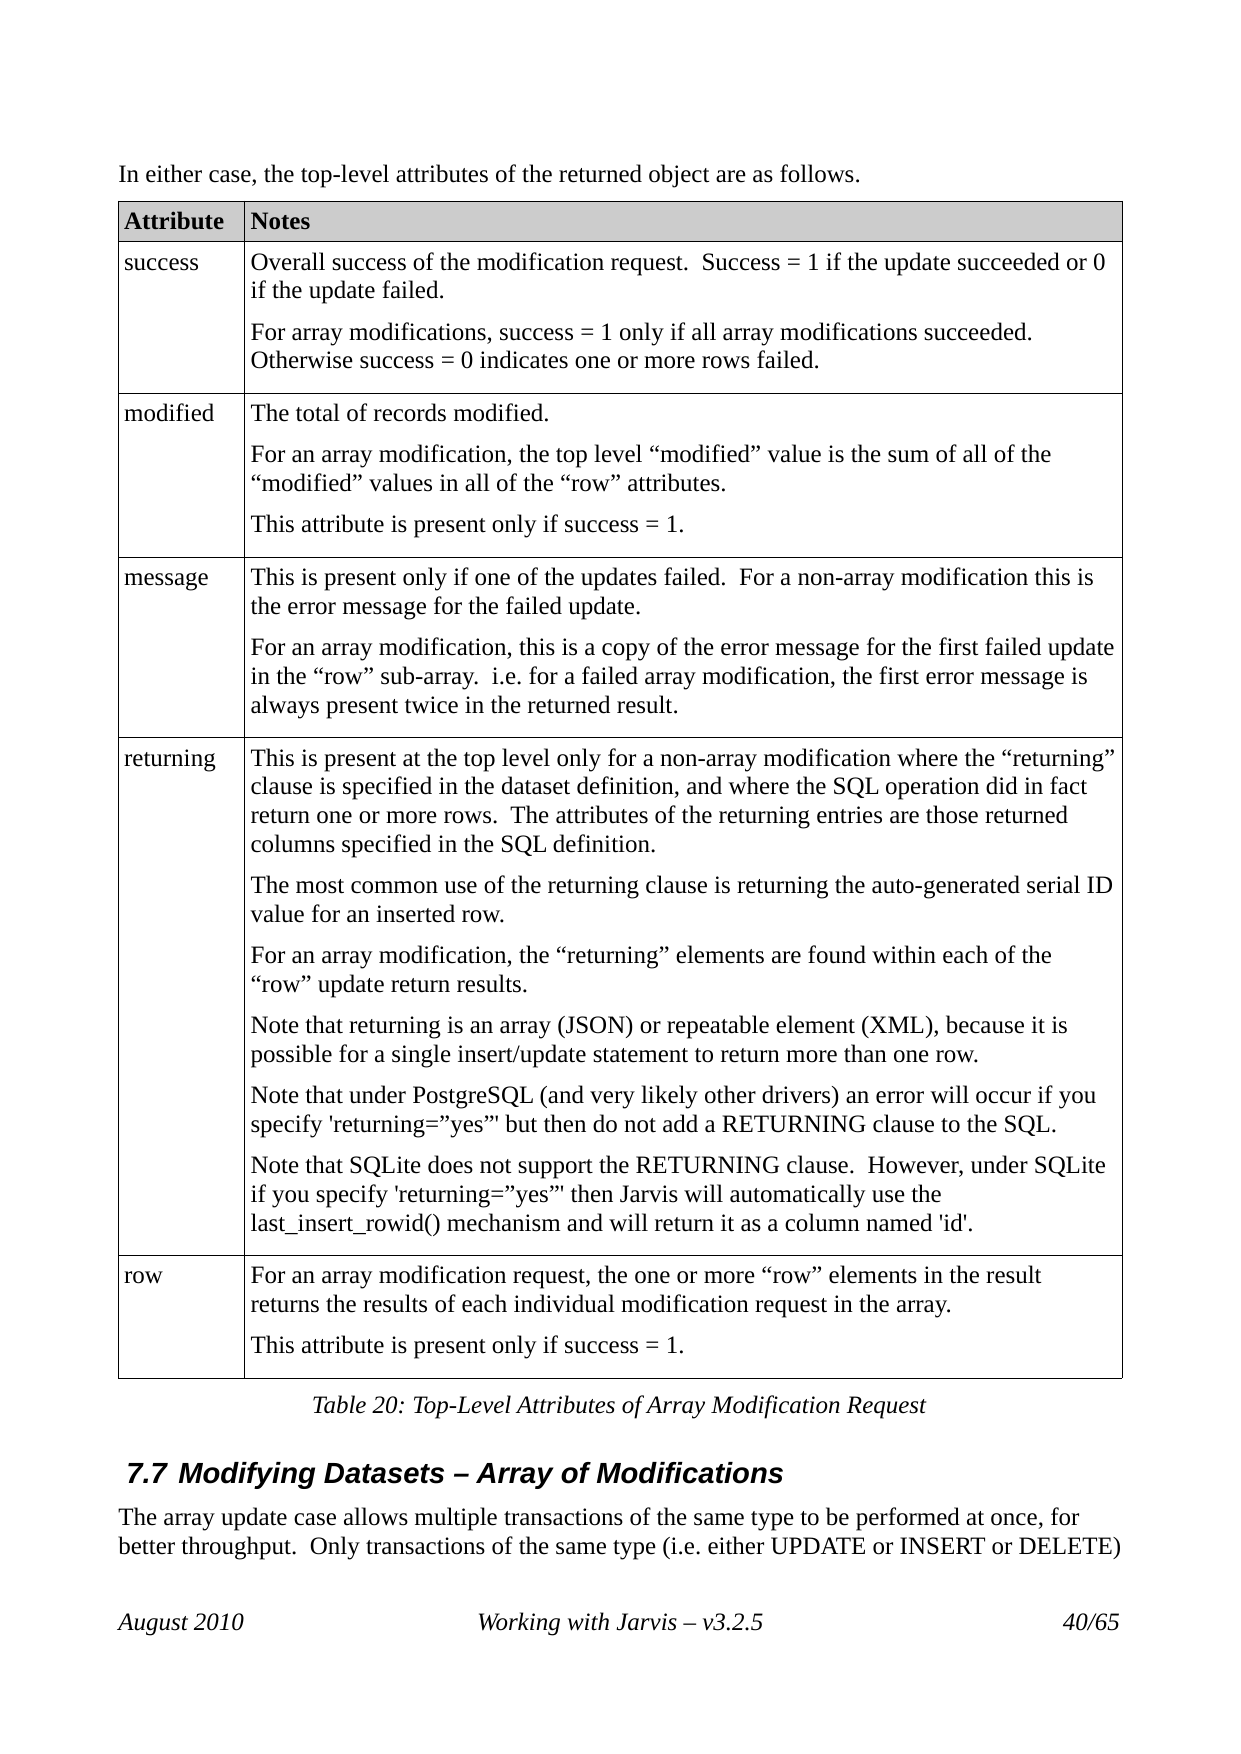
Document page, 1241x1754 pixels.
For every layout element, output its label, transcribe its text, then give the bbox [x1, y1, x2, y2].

table_cell modified [119, 394, 244, 557]
table_cell success [119, 242, 244, 392]
table_cell This is present at the top level only for a non-array modification where the “returning” clause is specified in the dataset definition, and where the SQL operation did in fact return one or more rows. The attributes of the returning entries are those returned columns specified in the SQL definition. The most common use of the returning clause is returning the auto-generated serial ID value for an inserted row. For an array modification, the “returning” elements are found within each of the “row” update return results. Note that returning is an array (JSON) or repeatable element (XML), because it is possible for a single insert/update statement to return more than one row. Note that under PostgreSQL (and very likely other drivers) an error will occur if you specify 'returning=”yes”' but then do not add a RETURNING clause to the SQL. Note that SQLite does not support the RETURNING clause. However, under SQLite if you specify 'returning=”yes”' then Jarvis will automatically use the last_insert_rowid() mechanism and will return it as a column named 'id'. [245, 738, 1122, 1255]
table_header Notes [245, 202, 1122, 241]
table_cell message [119, 558, 244, 737]
table_cell The total of records modified. For an array modification, the top level “modified” value is the sum of all of the “modified” values in all of the “row” attributes. This attribute is present only if success = 1. [245, 394, 1122, 557]
text Table 20: Top-Level Attributes of Array Modification Request [118, 1390, 1122, 1419]
table_cell row [119, 1256, 244, 1377]
table_cell returning [119, 738, 244, 1255]
table_cell This is present only if one of the updates failed. For a non-array modification this is the error message for the failed update. For an array modification, this is a copy of the error message for the first failed update in the “row” sub-array. i.e. for a failed array modification, the first error message is always present twice in the returned result. [245, 558, 1122, 737]
text In either case, the top-level attributes of the returned object are as follows. [118, 159, 1122, 188]
table_cell Overall success of the modification request. Success = 1 if the update succeeded or 0 if the update failed. For array modifications, success = 1 only if all array modifications succeeded. Otherwise success = 0 indicates one or more rows failed. [245, 242, 1122, 392]
text The array update case allows multiple transactions of the same type to be performed at once, for better throughput. Only transactions of the same type (i.e. either UPDATE or INSERT or DELETE) [118, 1502, 1122, 1560]
subtitle Modifying Datasets – Array of Modifications [118, 1456, 1122, 1490]
table_cell For an array modification request, the one or more “row” elements in the result returns the results of each individual modification request in the array. This attribute is present only if success = 1. [245, 1256, 1122, 1377]
table_header Attribute [119, 202, 244, 241]
